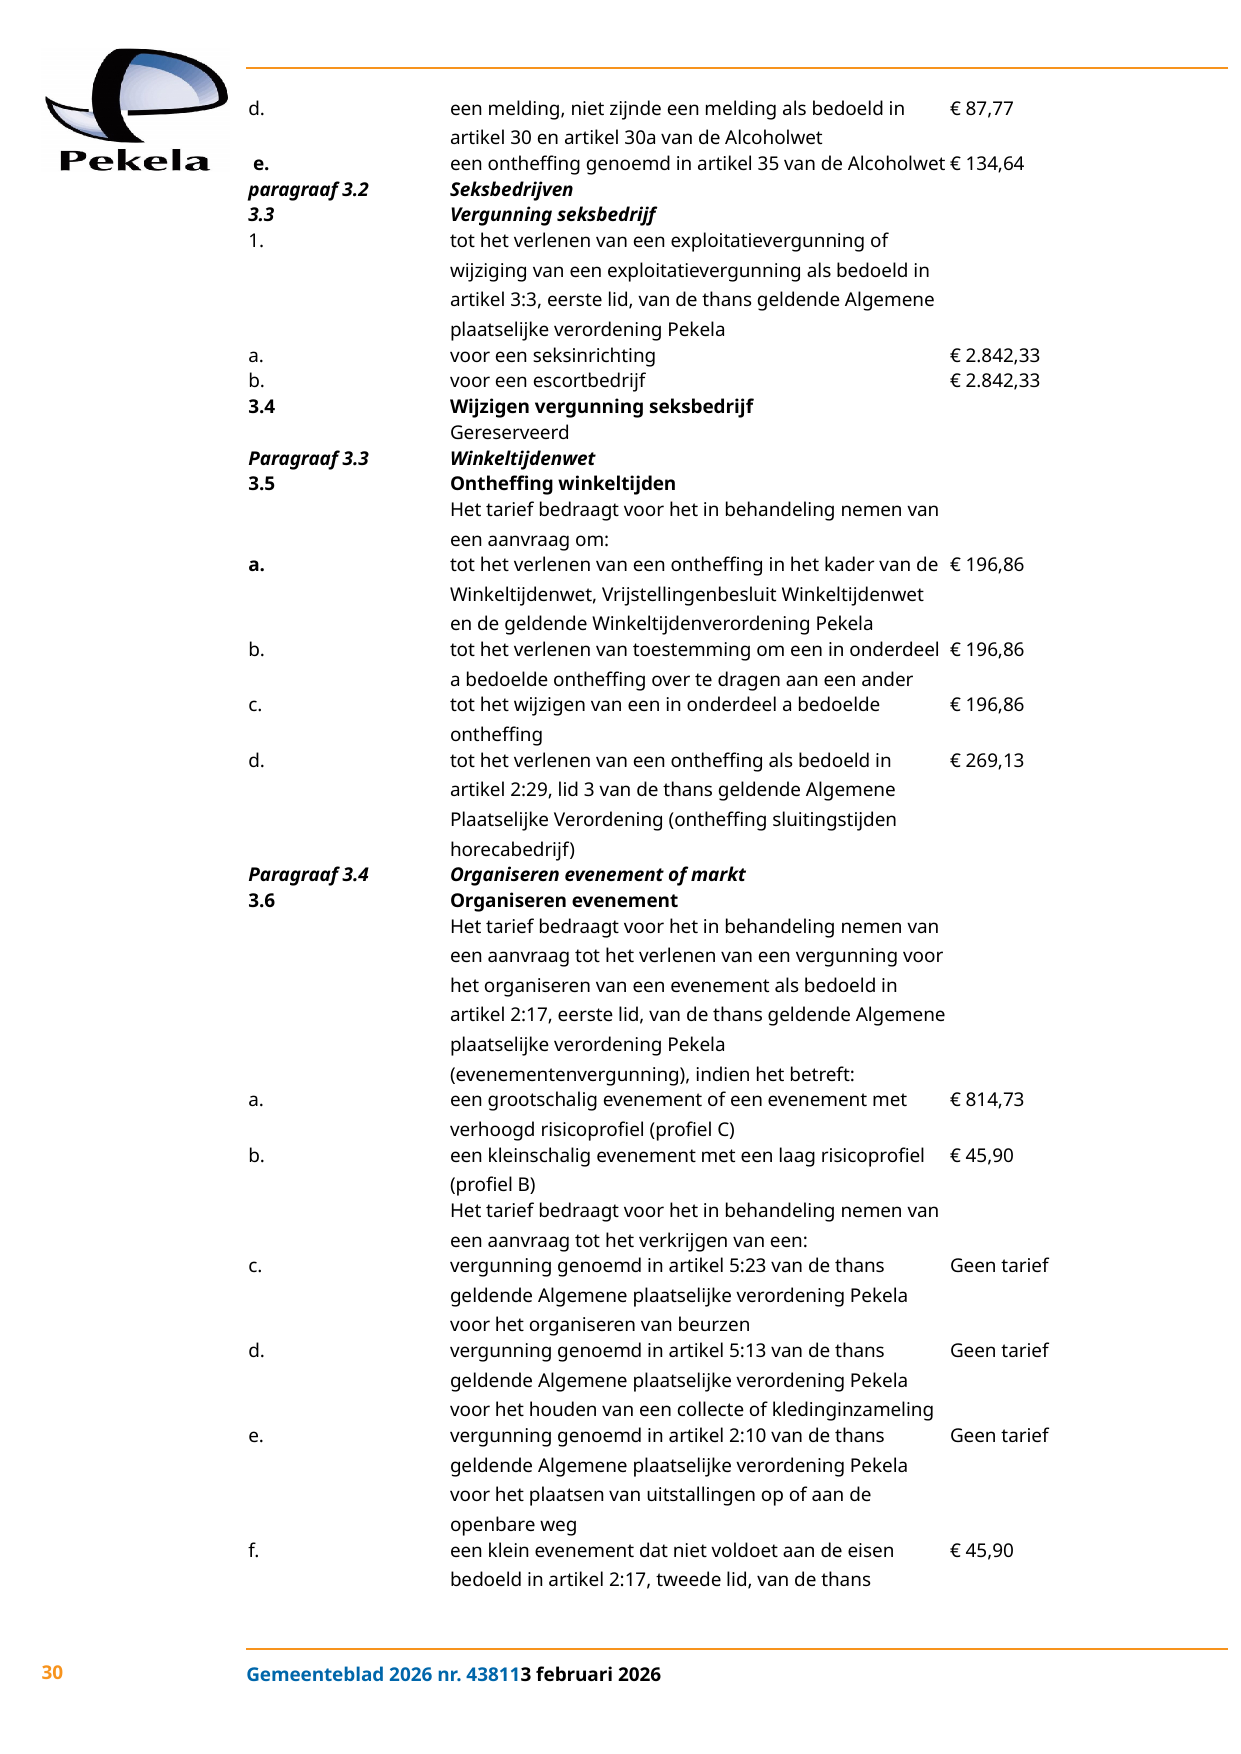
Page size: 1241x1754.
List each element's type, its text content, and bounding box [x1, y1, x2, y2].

table_cell Winkeltijdenwet [450, 445, 950, 470]
table_cell tot het verlenen van een ontheffing in het kader van de Winkeltijdenwet, Vrijstellingenbesluit Winkeltijdenwet en de geldende Winkeltijdenverordening Pekela [450, 551, 950, 636]
table_cell een klein evenement dat niet voldoet aan de eisen bedoeld in artikel 2:17, tweede lid, van de thans [450, 1537, 950, 1592]
table_cell 3.3 [248, 202, 450, 227]
table_cell Geen tarief [950, 1338, 1152, 1422]
table_cell d. [248, 747, 450, 861]
table_cell a. [248, 1087, 450, 1142]
table_cell 3.5 [248, 470, 450, 496]
table_cell voor een escortbedrijf [450, 368, 950, 393]
table_cell c. [248, 1253, 450, 1337]
table_cell [950, 176, 1152, 202]
table_cell een grootschalig evenement of een evenement met verhoogd risicoprofiel (profiel C) [450, 1087, 950, 1142]
table_cell f. [248, 1537, 450, 1592]
table_cell a. [248, 342, 450, 367]
table_cell 1. [248, 227, 450, 342]
table_cell € 87,77 [950, 95, 1152, 150]
table_cell [950, 470, 1152, 496]
table_cell [950, 1197, 1152, 1252]
table_cell [248, 913, 450, 1087]
table_cell [950, 202, 1152, 227]
table_cell een ontheffing genoemd in artikel 35 van de Alcoholwet [450, 150, 950, 176]
table_cell tot het wijzigen van een in onderdeel a bedoelde ontheffing [450, 692, 950, 747]
table_cell € 45,90 [950, 1537, 1152, 1592]
table_cell [950, 445, 1152, 470]
table_cell e. [248, 1422, 450, 1537]
table_cell een kleinschalig evenement met een laag risicoprofiel (profiel B) [450, 1142, 950, 1197]
table_cell € 269,13 [950, 747, 1152, 861]
table_cell tot het verlenen van een ontheffing als bedoeld in artikel 2:29, lid 3 van de thans geldende Algemene Plaatselijke Verordening (ontheffing sluitingstijden horecabedrijf) [450, 747, 950, 861]
table_cell € 2.842,33 [950, 368, 1152, 393]
table_cell € 2.842,33 [950, 342, 1152, 367]
table_cell 3.4 [248, 393, 450, 419]
table_cell € 196,86 [950, 636, 1152, 692]
table_cell [950, 861, 1152, 887]
table_cell een melding, niet zijnde een melding als bedoeld in artikel 30 en artikel 30a van de Alcoholwet [450, 95, 950, 150]
table_cell [950, 393, 1152, 419]
table_cell € 814,73 [950, 1087, 1152, 1142]
table_cell [248, 1197, 450, 1252]
table_cell Gereserveerd [450, 419, 950, 445]
table_cell € 196,86 [950, 551, 1152, 636]
table_cell d. [248, 95, 450, 150]
table_cell vergunning genoemd in artikel 5:13 van de thans geldende Algemene plaatselijke verordening Pekela voor het houden van een collecte of kledinginzameling [450, 1338, 950, 1422]
table_cell Seksbedrijven [450, 176, 950, 202]
table_cell € 196,86 [950, 692, 1152, 747]
table_cell b. [248, 1142, 450, 1197]
table_cell Het tarief bedraagt voor het in behandeling nemen van een aanvraag tot het verkrijgen van een: [450, 1197, 950, 1252]
table_cell a. [248, 551, 450, 636]
table_cell [950, 227, 1152, 342]
table_cell Het tarief bedraagt voor het in behandeling nemen van een aanvraag om: [450, 496, 950, 551]
table_cell b. [248, 636, 450, 692]
table_cell Wijzigen vergunning seksbedrijf [450, 393, 950, 419]
table_cell paragraaf 3.2 [248, 176, 450, 202]
table_cell Ontheffing winkeltijden [450, 470, 950, 496]
picture [41, 47, 231, 172]
table_cell Organiseren evenement of markt [450, 861, 950, 887]
table_cell d. [248, 1338, 450, 1422]
table_cell voor een seksinrichting [450, 342, 950, 367]
table_cell Organiseren evenement [450, 887, 950, 913]
table_cell tot het verlenen van toestemming om een in onderdeel a bedoelde ontheffing over te dragen aan een ander [450, 636, 950, 692]
table_cell € 134,64 [950, 150, 1152, 176]
table_cell Paragraaf 3.4 [248, 861, 450, 887]
table_cell tot het verlenen van een exploitatievergunning of wijziging van een exploitatievergunning als bedoeld in artikel 3:3, eerste lid, van de thans geldende Algemene plaatselijke verordening Pekela [450, 227, 950, 342]
table_cell [950, 887, 1152, 913]
table_cell Geen tarief [950, 1422, 1152, 1537]
table_cell Paragraaf 3.3 [248, 445, 450, 470]
table_cell 3.6 [248, 887, 450, 913]
table_cell Geen tarief [950, 1253, 1152, 1337]
table_cell Het tarief bedraagt voor het in behandeling nemen van een aanvraag tot het verlenen van een vergunning voor het organiseren van een evenement als bedoeld in artikel 2:17, eerste lid, van de thans geldende Algemene plaatselijke verordening Pekela (evenementenvergunning), indien het betreft: [450, 913, 950, 1087]
table_cell e. [248, 150, 450, 176]
table_cell c. [248, 692, 450, 747]
table_cell [248, 419, 450, 445]
table_cell € 45,90 [950, 1142, 1152, 1197]
table_cell vergunning genoemd in artikel 2:10 van de thans geldende Algemene plaatselijke verordening Pekela voor het plaatsen van uitstallingen op of aan de openbare weg [450, 1422, 950, 1537]
table_cell [950, 913, 1152, 1087]
table_cell [950, 419, 1152, 445]
table_cell [248, 496, 450, 551]
table_cell [950, 496, 1152, 551]
table_cell Vergunning seksbedrijf [450, 202, 950, 227]
table_cell b. [248, 368, 450, 393]
table_cell vergunning genoemd in artikel 5:23 van de thans geldende Algemene plaatselijke verordening Pekela voor het organiseren van beurzen [450, 1253, 950, 1337]
